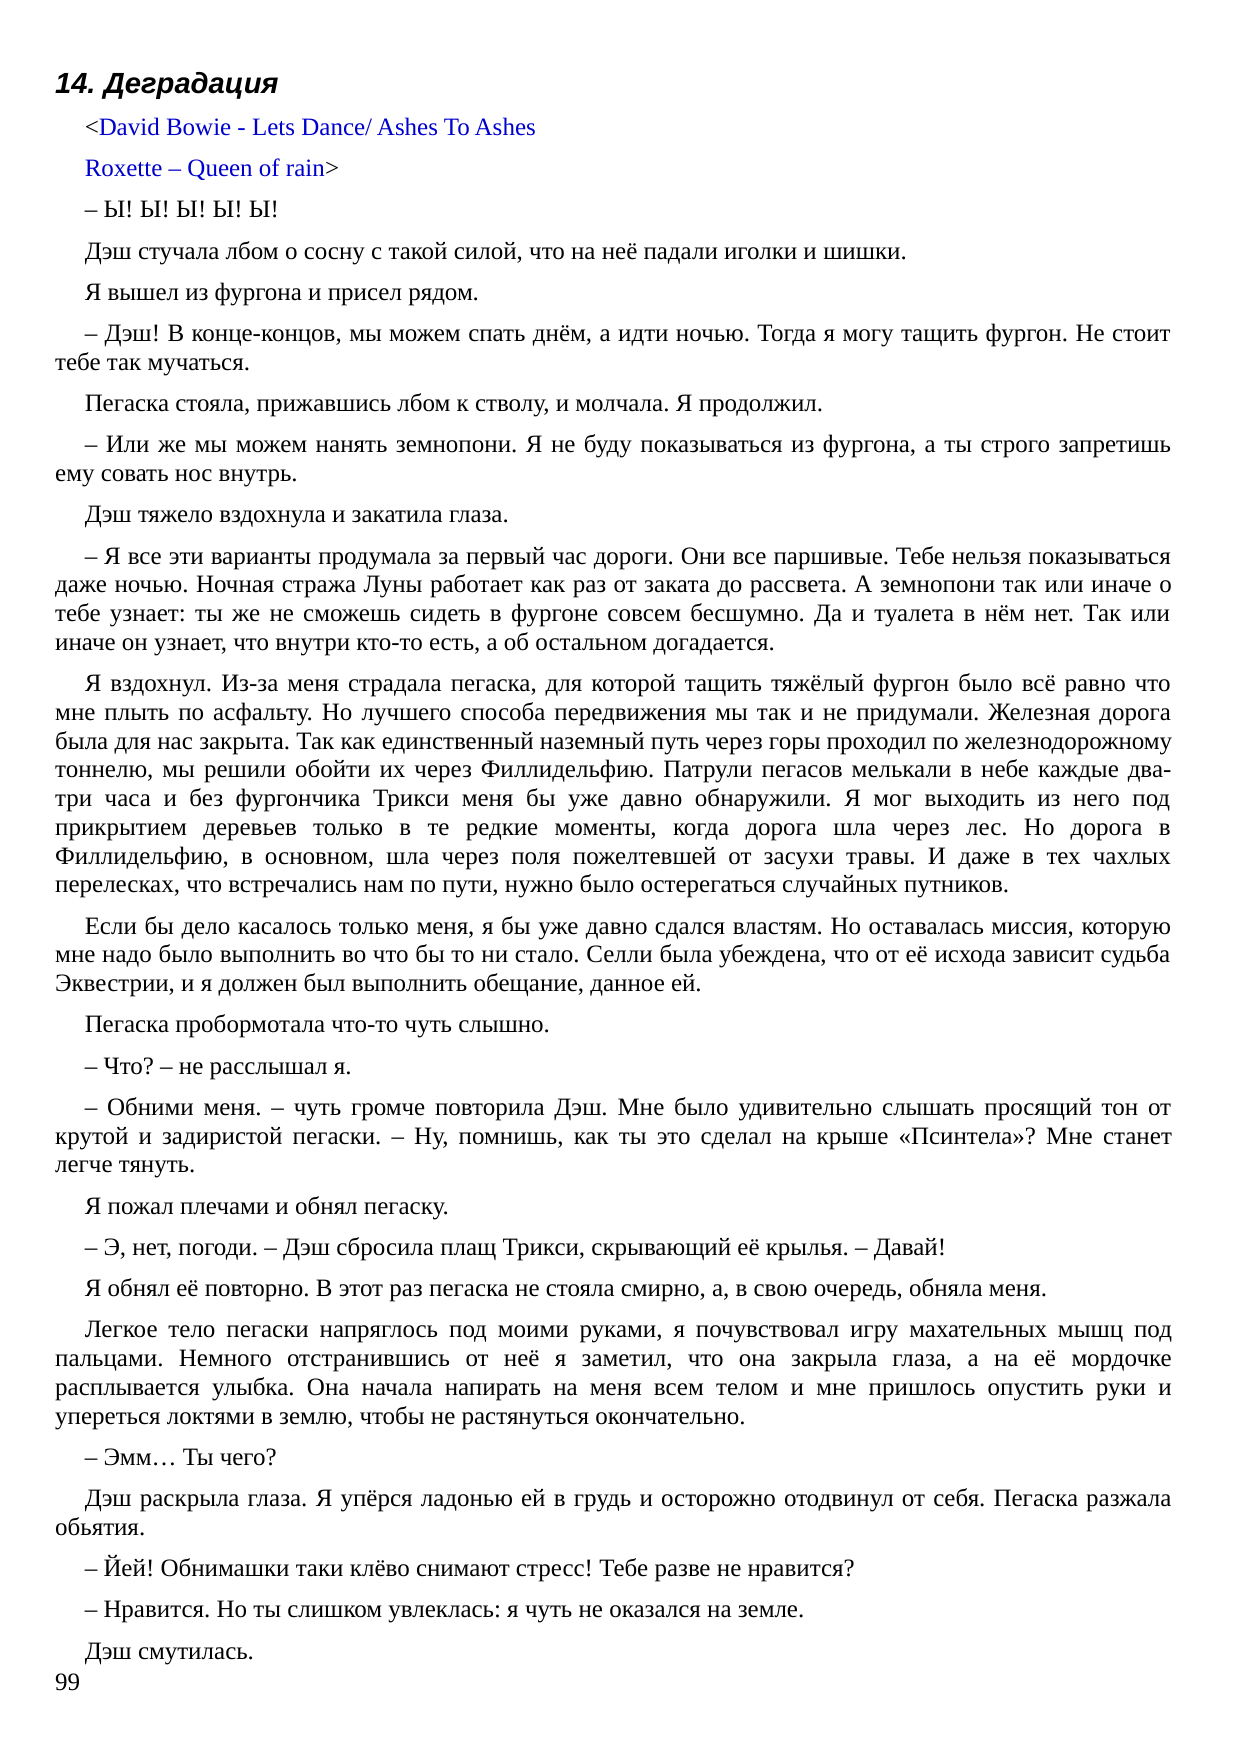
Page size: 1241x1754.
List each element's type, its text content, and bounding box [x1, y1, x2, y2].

text Дэш тяжело вздохнула и закатила глаза. [55, 499, 1173, 528]
text Пегаска стояла, прижавшись лбом к стволу, и молчала. Я продолжил. [55, 388, 1173, 417]
text Я пожал плечами и обнял пегаску. [55, 1191, 1173, 1219]
text Дэш смутилась. [55, 1636, 1173, 1664]
text – Что? – не расслышал я. [55, 1051, 1173, 1079]
text – Э, нет, погоди. – Дэш сбросила плащ Трикси, скрывающий её крылья. – Давай! [55, 1232, 1173, 1261]
text Легкое тело пегаски напряглось под моими руками, я почувствовал игру махательных мышц под пальцами. Немного отстранившись от неё я заметил, что она закрыла глаза, а на её мордочке расплывается улыбка. Она начала напирать на меня всем телом и мне пришлось опустить руки и упереться локтями в землю, чтобы не растянуться окончательно. [55, 1314, 1173, 1429]
text – Эмм… Ты чего? [55, 1442, 1173, 1471]
text – Или же мы можем нанять земнопони. Я не буду показываться из фургона, а ты строго запретишь ему совать нос внутрь. [55, 429, 1173, 487]
text Дэш стучала лбом о сосну с такой силой, что на неё падали иголки и шишки. [55, 236, 1173, 264]
text Если бы дело касалось только меня, я бы уже давно сдался властям. Но оставалась миссия, которую мне надо было выполнить во что бы то ни стало. Селли была убеждена, что от её исхода зависит судьба Эквестрии, и я должен был выполнить обещание, данное ей. [55, 911, 1173, 997]
text – Обними меня. – чуть громче повторила Дэш. Мне было удивительно слышать просящий тон от крутой и задиристой пегаски. – Ну, помнишь, как ты это сделал на крыше «Псинтела»? Мне станет легче тянуть. [55, 1092, 1173, 1178]
text – Дэш! В конце-концов, мы можем спать днём, а идти ночью. Тогда я могу тащить фургон. Не стоит тебе так мучаться. [55, 318, 1173, 376]
text Я вышел из фургона и присел рядом. [55, 277, 1173, 306]
text – Я все эти варианты продумала за первый час дороги. Они все паршивые. Тебе нельзя показываться даже ночью. Ночная стража Луны работает как раз от заката до рассвета. А земнопони так или иначе о тебе узнает: ты же не сможешь сидеть в фургоне совсем бесшумно. Да и туалета в нём нет. Так или иначе он узнает, что внутри кто-то есть, а об остальном догадается. [55, 541, 1173, 656]
text – Ы! Ы! Ы! Ы! Ы! [55, 194, 1173, 223]
text – Нравится. Но ты слишком увлеклась: я чуть не оказался на земле. [55, 1594, 1173, 1623]
text Я обнял её повторно. В этот раз пегаска не стояла смирно, а, в свою очередь, обняла меня. [55, 1273, 1173, 1302]
text <David Bowie - Lets Dance/ Ashes To Ashes [55, 112, 1173, 141]
text Roxette – Queen of rain> [55, 153, 1173, 182]
text Я вздохнул. Из-за меня страдала пегаска, для которой тащить тяжёлый фургон было всё равно что мне плыть по асфальту. Но лучшего способа передвижения мы так и не придумали. Железная дорога была для нас закрыта. Так как единственный наземный путь через горы проходил по железнодорожному тоннелю, мы решили обойти их через Филлидельфию. Патрули пегасов мелькали в небе каждые два-три часа и без фургончика Трикси меня бы уже давно обнаружили. Я мог выходить из него под прикрытием деревьев только в те редкие моменты, когда дорога шла через лес. Но дорога в Филлидельфию, в основном, шла через поля пожелтевшей от засухи травы. И даже в тех чахлых перелесках, что встречались нам по пути, нужно было остерегаться случайных путников. [55, 668, 1173, 898]
subtitle 14. Деградация [55, 66, 1173, 99]
text – Йей! Обнимашки таки клёво снимают стресс! Тебе разве не нравится? [55, 1553, 1173, 1582]
text Пегаска пробормотала что-то чуть слышно. [55, 1009, 1173, 1038]
text Дэш раскрыла глаза. Я упёрся ладонью ей в грудь и осторожно отодвинул от себя. Пегаска разжала обьятия. [55, 1483, 1173, 1541]
